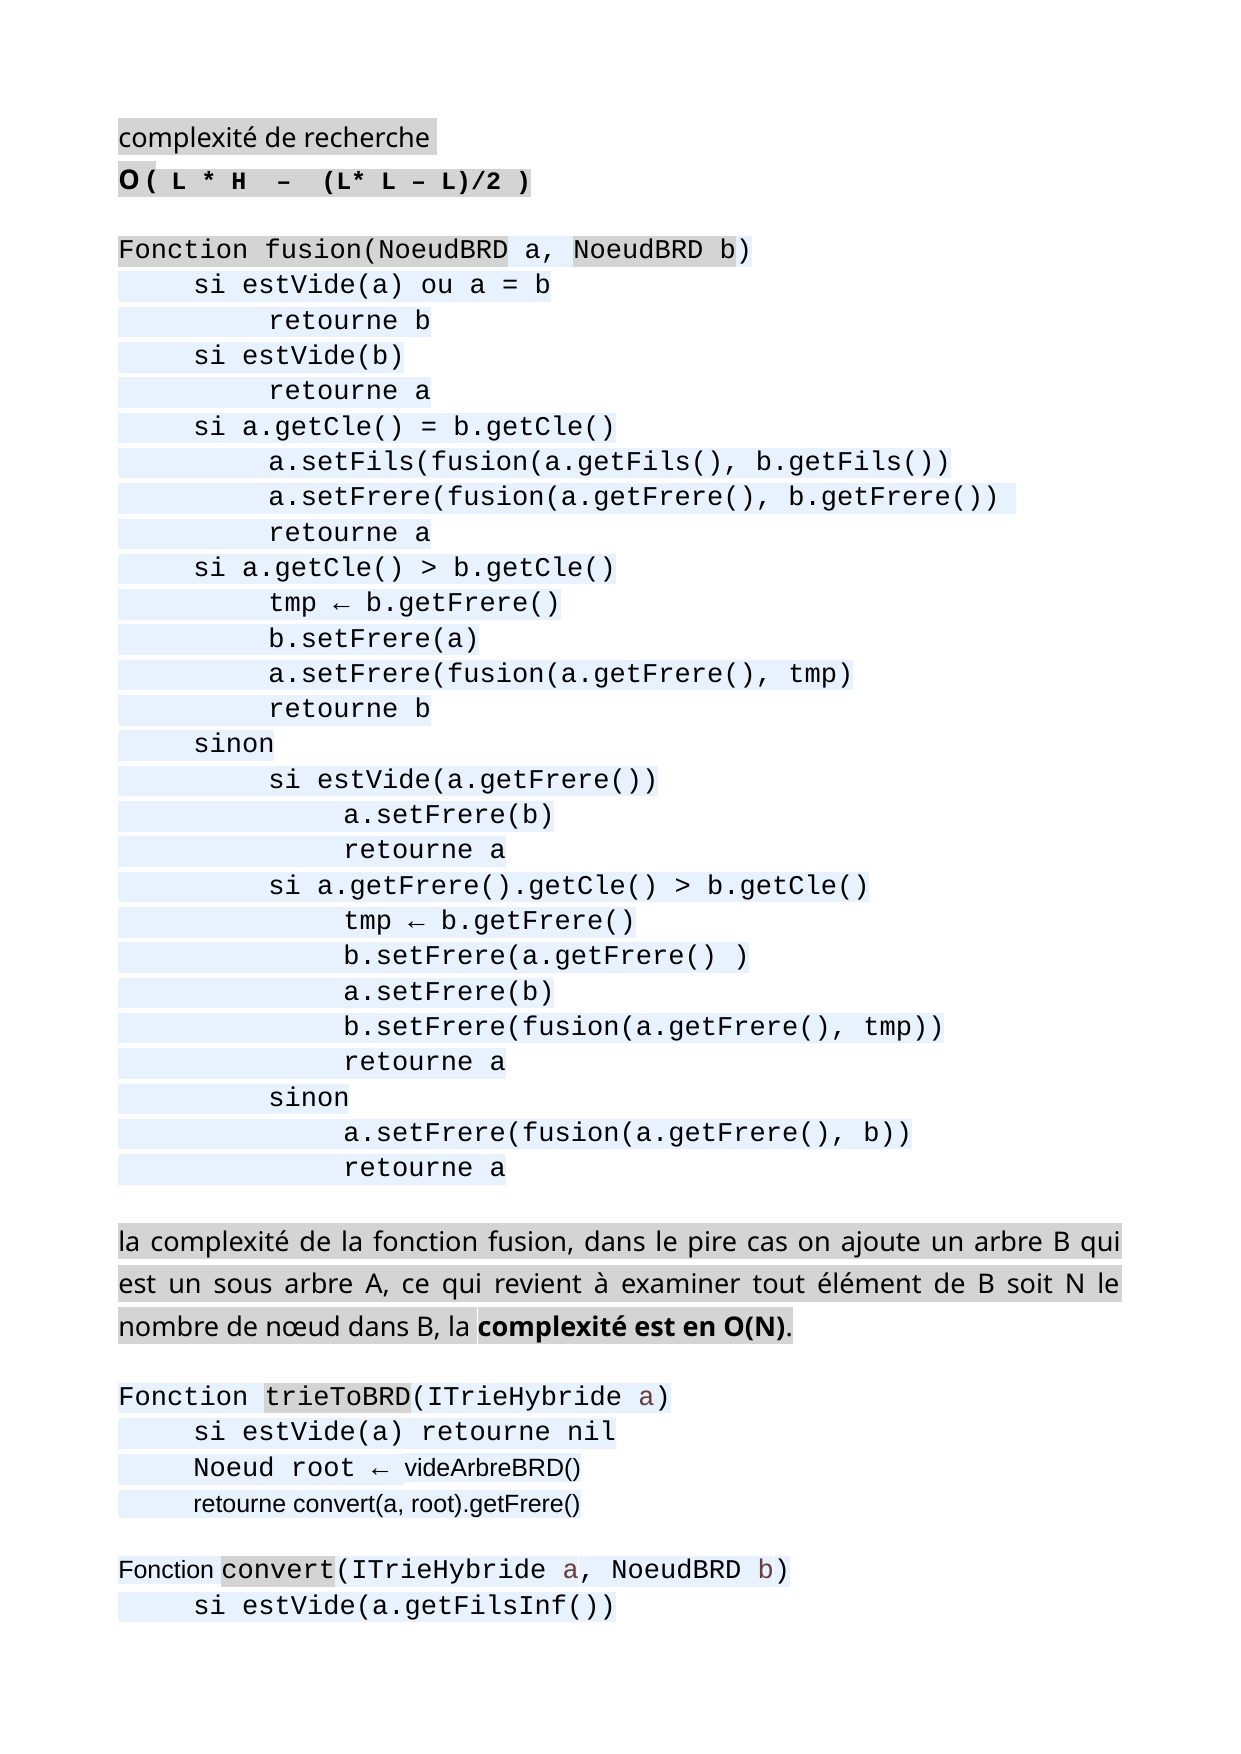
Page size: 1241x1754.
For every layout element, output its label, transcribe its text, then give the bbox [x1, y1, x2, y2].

text Fonction trieToBRD(ITrieHybride a) [118, 1383, 1122, 1413]
text si estVide(a) ou a = b [118, 271, 1122, 302]
text a.setFrere(fusion(a.getFrere(), b.getFrere()) [118, 483, 1122, 514]
text si estVide(a.getFilsInf()) [118, 1592, 1122, 1622]
text a.setFrere(fusion(a.getFrere(), tmp) [118, 660, 1122, 690]
text retourne a [118, 1048, 1122, 1079]
text si estVide(a.getFrere()) [118, 766, 1122, 796]
text retourne b [118, 307, 1122, 337]
text si estVide(a) retourne nil [118, 1418, 1122, 1449]
text a.setFrere(fusion(a.getFrere(), b)) [118, 1119, 1122, 1149]
text Fonction fusion(NoeudBRD a, NoeudBRD b) [118, 236, 1122, 267]
text sinon [118, 730, 1122, 761]
text si estVide(b) [118, 342, 1122, 373]
text tmp ← b.getFrere() [118, 589, 1122, 620]
text si a.getFrere().getCle() > b.getCle() [118, 872, 1122, 902]
text complexité de recherche [118, 118, 1122, 155]
text a.setFrere(b) [118, 977, 1122, 1008]
text b.setFrere(a) [118, 624, 1122, 655]
text retourne a [118, 518, 1122, 549]
text retourne a [118, 377, 1122, 408]
text O ( L * H – (L* L – L)/2 ) [118, 161, 1122, 197]
text retourne convert(a, root).getFrere() [118, 1489, 1122, 1518]
text retourne b [118, 695, 1122, 726]
text a.setFils(fusion(a.getFils(), b.getFils()) [118, 448, 1122, 478]
text b.setFrere(a.getFrere() ) [118, 942, 1122, 973]
text si a.getCle() > b.getCle() [118, 554, 1122, 584]
text la complexité de la fonction fusion, dans le pire cas on ajoute un arbre B qui est un sous arbre A, ce qui revient à examiner tout élément de B soit N le nombre de nœud dans B, la complexité est en O(N). [118, 1222, 1122, 1344]
text b.setFrere(fusion(a.getFrere(), tmp)) [118, 1013, 1122, 1043]
text retourne a [118, 1154, 1122, 1185]
text retourne a [118, 836, 1122, 867]
text si a.getCle() = b.getCle() [118, 412, 1122, 443]
text Noeud root ← videArbreBRD() [118, 1453, 1122, 1485]
text sinon [118, 1083, 1122, 1114]
text a.setFrere(b) [118, 801, 1122, 832]
text Fonction convert(ITrieHybride a, NoeudBRD b) [118, 1556, 1122, 1587]
text tmp ← b.getFrere() [118, 907, 1122, 938]
